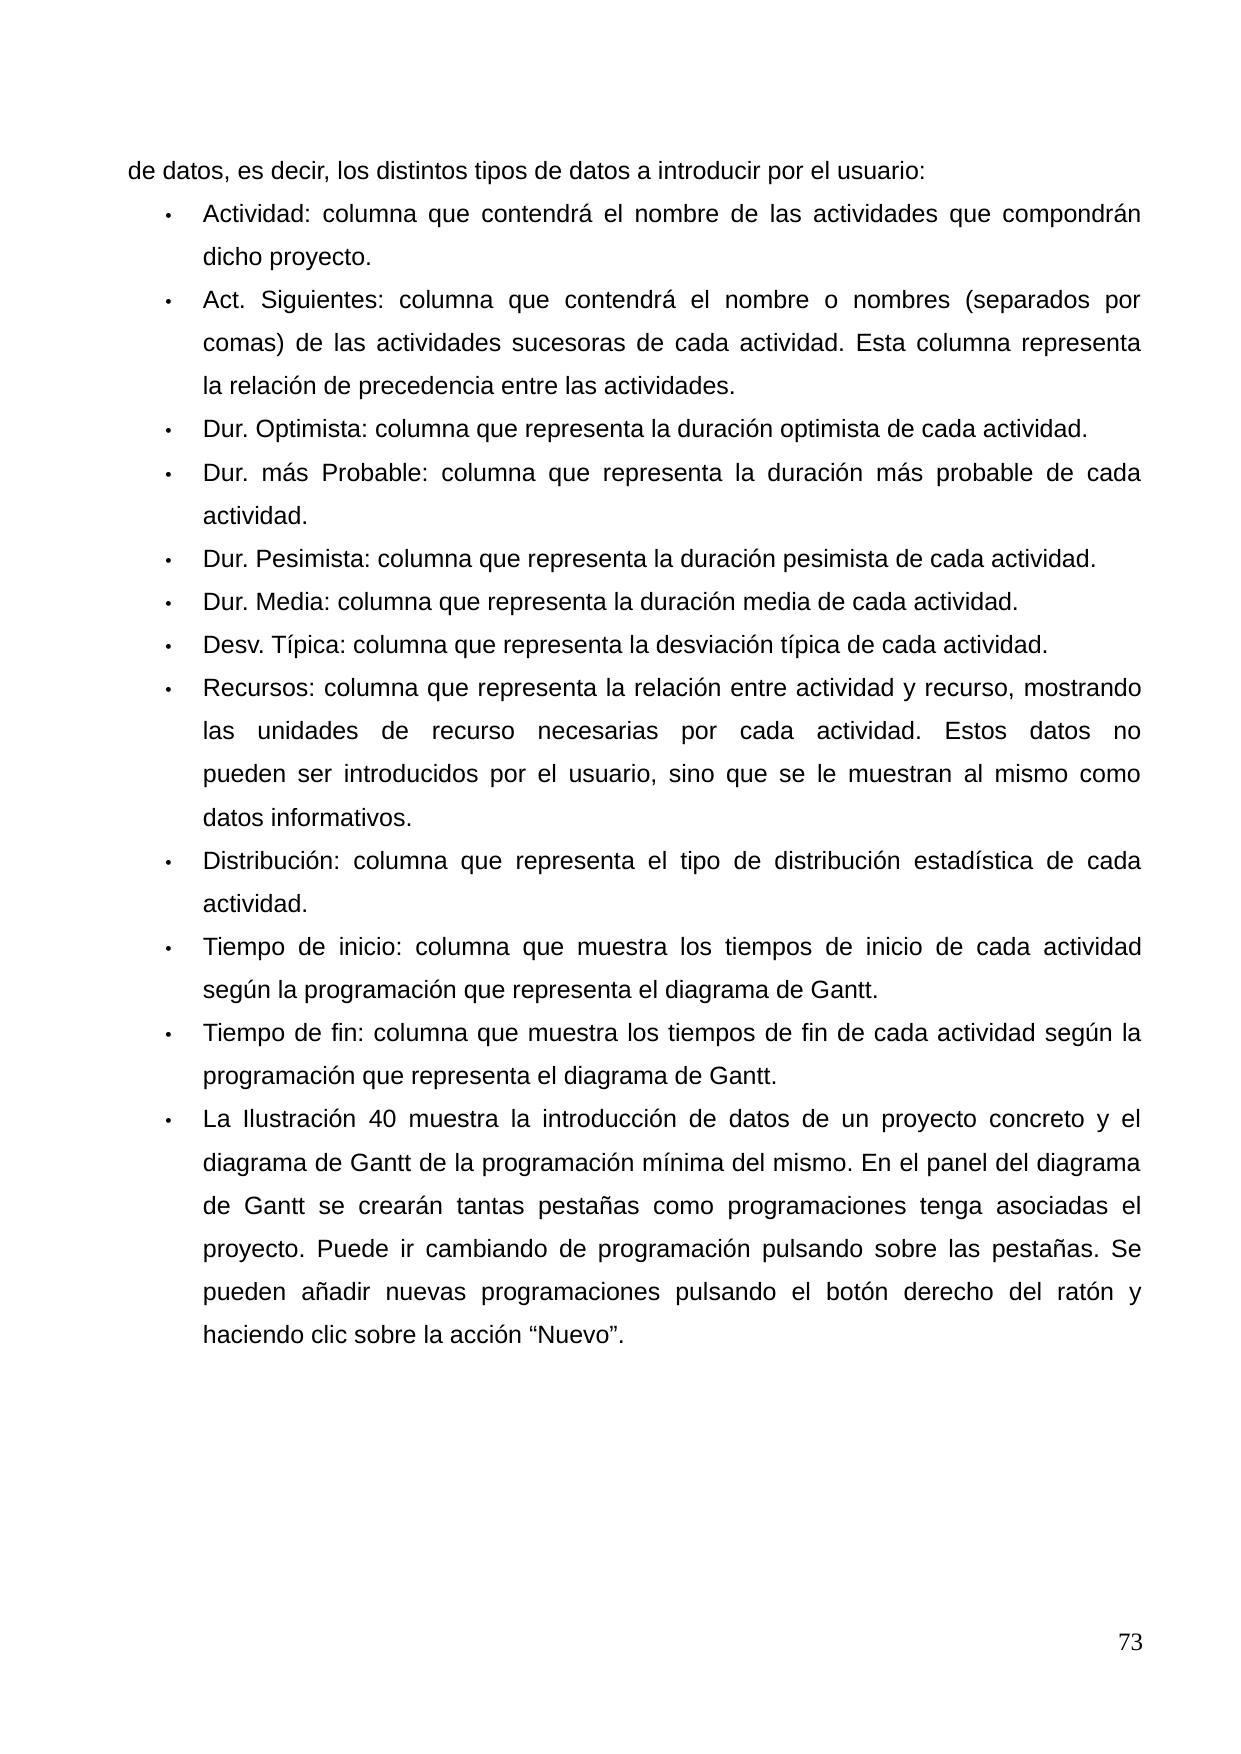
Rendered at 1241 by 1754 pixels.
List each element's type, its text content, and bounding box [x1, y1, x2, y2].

list Recursos: columna que representa la relación entre actividad y recurso, mostrando las unidades de recurso necesarias por cada actividad. Estos datos no pueden ser introducidos por el usuario, sino que se le muestran al mismo como datos informativos. [165, 673, 1143, 831]
list Act. Siguientes: columna que contendrá el nombre o nombres (separados por comas) de las actividades sucesoras de cada actividad. Esta columna representa la relación de precedencia entre las actividades. [165, 285, 1143, 400]
list Distribución: columna que representa el tipo de distribución estadística de cada actividad. [165, 846, 1143, 917]
list Dur. Optimista: columna que representa la duración optimista de cada actividad. [165, 414, 1143, 443]
list Tiempo de fin: columna que muestra los tiempos de fin de cada actividad según la programación que representa el diagrama de Gantt. [165, 1018, 1143, 1090]
list Actividad: columna que contendrá el nombre de las actividades que compondrán dicho proyecto. [165, 199, 1143, 271]
list Tiempo de inicio: columna que muestra los tiempos de inicio de cada actividad según la programación que representa el diagrama de Gantt. [165, 932, 1143, 1004]
list La Ilustración 40 muestra la introducción de datos de un proyecto concreto y el diagrama de Gantt de la programación mínima del mismo. En el panel del diagrama de Gantt se crearán tantas pestañas como programaciones tenga asociadas el proyecto. Puede ir cambiando de programación pulsando sobre las pestañas. Se pueden añadir nuevas programaciones pulsando el botón derecho del ratón y haciendo clic sobre la acción “Nuevo”. [165, 1104, 1143, 1349]
list Dur. más Probable: columna que representa la duración más probable de cada actividad. [165, 457, 1143, 529]
list Dur. Media: columna que representa la duración media de cada actividad. [165, 587, 1143, 616]
list Dur. Pesimista: columna que representa la duración pesimista de cada actividad. [165, 544, 1143, 572]
text de datos, es decir, los distintos tipos de datos a introducir por el usuario: [128, 156, 1143, 184]
list Desv. Típica: columna que representa la desviación típica de cada actividad. [165, 630, 1143, 659]
